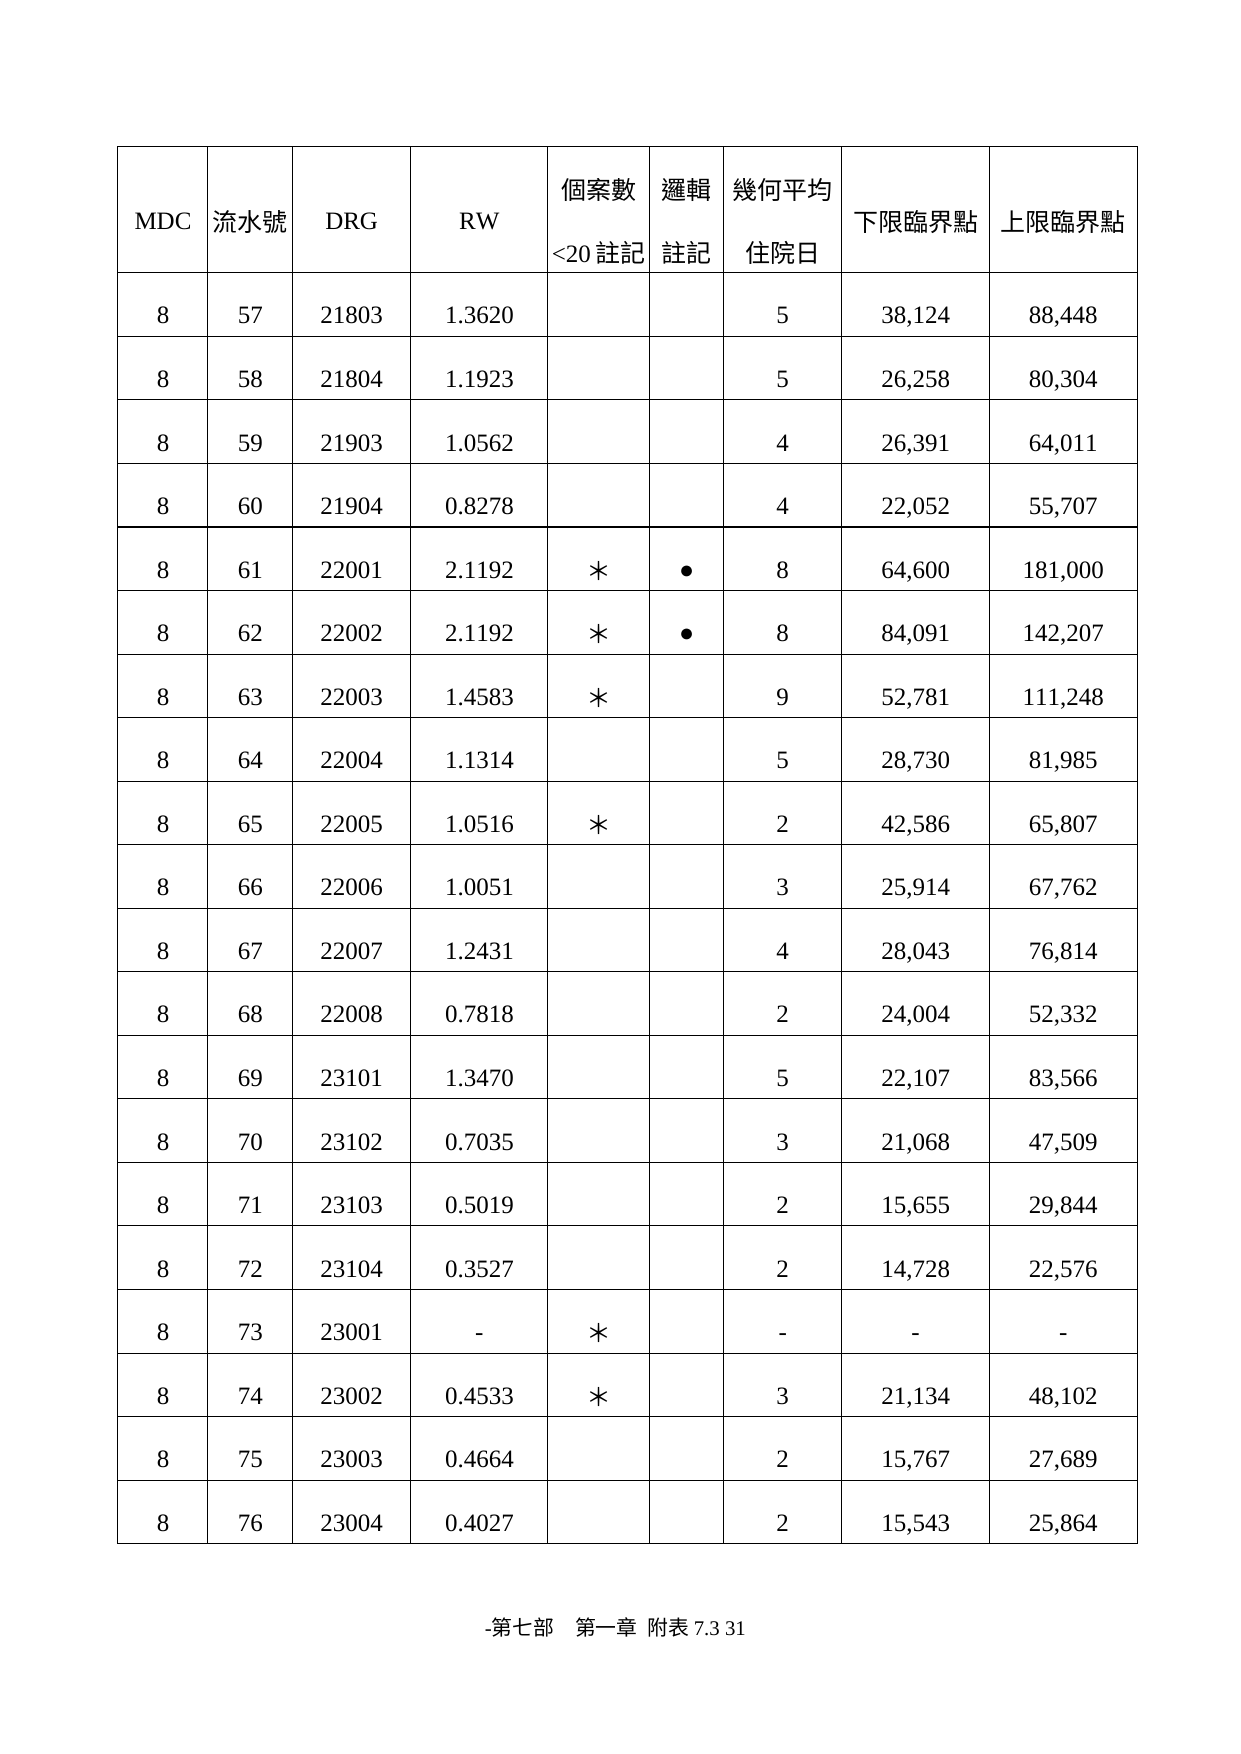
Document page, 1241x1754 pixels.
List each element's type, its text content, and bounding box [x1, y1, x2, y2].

table_cell [548, 909, 649, 971]
table_cell 111,248 [990, 655, 1137, 717]
table_cell 55,707 [990, 464, 1137, 526]
table_cell 8 [118, 1481, 207, 1543]
table_cell 1.0051 [411, 845, 547, 908]
table_cell 23101 [293, 1036, 410, 1098]
table_cell [650, 464, 723, 526]
table_header 邏輯 註記 [650, 147, 723, 272]
table_cell 62 [208, 591, 292, 653]
table_cell 22005 [293, 782, 410, 844]
table_cell 21803 [293, 273, 410, 336]
table_cell 47,509 [990, 1099, 1137, 1162]
table_cell [650, 1099, 723, 1162]
table_cell 22004 [293, 718, 410, 781]
table_cell [548, 273, 649, 336]
table_cell 2.1192 [411, 591, 547, 653]
table_cell 75 [208, 1417, 292, 1479]
table_cell 0.8278 [411, 464, 547, 526]
table_header 個案數<20註記 [548, 147, 649, 272]
table_cell 0.4533 [411, 1354, 547, 1416]
table_cell - [842, 1290, 989, 1352]
table_cell 63 [208, 655, 292, 717]
table_cell 8 [118, 1417, 207, 1479]
table_cell 74 [208, 1354, 292, 1416]
table_cell [650, 1354, 723, 1416]
table_header DRG [293, 147, 410, 272]
table_cell [548, 400, 649, 463]
table_cell 23003 [293, 1417, 410, 1479]
table_cell 38,124 [842, 273, 989, 336]
table_cell 69 [208, 1036, 292, 1098]
table_cell 68 [208, 972, 292, 1035]
table_cell 22008 [293, 972, 410, 1035]
table_cell ● [650, 528, 723, 590]
table_cell 0.3527 [411, 1226, 547, 1289]
table_cell ● [650, 591, 723, 653]
table_cell 28,730 [842, 718, 989, 781]
table_cell 4 [724, 464, 841, 526]
table_cell 8 [118, 782, 207, 844]
table_cell 66 [208, 845, 292, 908]
table_cell [548, 1099, 649, 1162]
table_cell 9 [724, 655, 841, 717]
table_header 下限臨界點 [842, 147, 989, 272]
table_cell 64,600 [842, 528, 989, 590]
table_cell [548, 337, 649, 399]
table_cell [650, 1226, 723, 1289]
table_cell [548, 1481, 649, 1543]
table_cell [548, 1226, 649, 1289]
table_cell 22,052 [842, 464, 989, 526]
table_cell 2.1192 [411, 528, 547, 590]
table_cell 8 [118, 718, 207, 781]
table_cell 21,068 [842, 1099, 989, 1162]
table_cell ＊ [548, 528, 649, 590]
table_cell 22002 [293, 591, 410, 653]
table_cell [650, 845, 723, 908]
table_cell 52,332 [990, 972, 1137, 1035]
table_cell [650, 655, 723, 717]
table_cell 8 [118, 909, 207, 971]
table_cell [650, 972, 723, 1035]
table_cell [548, 718, 649, 781]
table_cell 65 [208, 782, 292, 844]
table_cell 64 [208, 718, 292, 781]
table_cell [650, 782, 723, 844]
table_cell ＊ [548, 655, 649, 717]
table_cell 0.4664 [411, 1417, 547, 1479]
table_cell 60 [208, 464, 292, 526]
table_cell 65,807 [990, 782, 1137, 844]
table_cell 67 [208, 909, 292, 971]
table_cell 8 [118, 591, 207, 653]
table_cell 72 [208, 1226, 292, 1289]
table_cell 8 [118, 1099, 207, 1162]
table_cell [650, 273, 723, 336]
table_cell 21,134 [842, 1354, 989, 1416]
table_cell [650, 1290, 723, 1352]
table_cell 5 [724, 273, 841, 336]
table_cell 2 [724, 1417, 841, 1479]
table_cell 24,004 [842, 972, 989, 1035]
table_cell 22,576 [990, 1226, 1137, 1289]
table_cell 8 [118, 1290, 207, 1352]
table_cell [650, 909, 723, 971]
table_cell 2 [724, 972, 841, 1035]
table_cell 23104 [293, 1226, 410, 1289]
table_header RW [411, 147, 547, 272]
table_cell 81,985 [990, 718, 1137, 781]
table_cell 8 [118, 1354, 207, 1416]
table_cell 15,767 [842, 1417, 989, 1479]
table_cell 52,781 [842, 655, 989, 717]
table_cell 23004 [293, 1481, 410, 1543]
table_cell [650, 1481, 723, 1543]
table_cell [548, 972, 649, 1035]
table_cell [650, 337, 723, 399]
table_cell 181,000 [990, 528, 1137, 590]
table_cell 29,844 [990, 1163, 1137, 1225]
table_cell ＊ [548, 1354, 649, 1416]
table_cell 84,091 [842, 591, 989, 653]
table_cell 71 [208, 1163, 292, 1225]
table_cell 22007 [293, 909, 410, 971]
table_cell 57 [208, 273, 292, 336]
table_cell 14,728 [842, 1226, 989, 1289]
table_header MDC [118, 147, 207, 272]
table_cell 0.7035 [411, 1099, 547, 1162]
table_cell [650, 400, 723, 463]
table_cell 76 [208, 1481, 292, 1543]
table_cell 22003 [293, 655, 410, 717]
table_cell - [724, 1290, 841, 1352]
table_cell 26,258 [842, 337, 989, 399]
table_cell 80,304 [990, 337, 1137, 399]
table_cell 1.0562 [411, 400, 547, 463]
table_cell 22001 [293, 528, 410, 590]
table_cell 27,689 [990, 1417, 1137, 1479]
table_cell 8 [118, 337, 207, 399]
table_cell 64,011 [990, 400, 1137, 463]
table_cell [548, 464, 649, 526]
table_cell [548, 845, 649, 908]
table_cell 8 [724, 591, 841, 653]
table_cell 1.1923 [411, 337, 547, 399]
table_cell 76,814 [990, 909, 1137, 971]
table_cell 5 [724, 337, 841, 399]
table_cell 21903 [293, 400, 410, 463]
table_cell 4 [724, 400, 841, 463]
table_cell 8 [118, 1163, 207, 1225]
table_cell 2 [724, 1226, 841, 1289]
table_cell 8 [118, 845, 207, 908]
table_cell 8 [118, 273, 207, 336]
table_cell 88,448 [990, 273, 1137, 336]
table_cell 22006 [293, 845, 410, 908]
table_cell 3 [724, 1099, 841, 1162]
table_cell 8 [118, 972, 207, 1035]
table_cell 67,762 [990, 845, 1137, 908]
table_cell 25,864 [990, 1481, 1137, 1543]
table_cell 1.1314 [411, 718, 547, 781]
table_cell 8 [118, 1036, 207, 1098]
table_cell - [990, 1290, 1137, 1352]
table_cell ＊ [548, 1290, 649, 1352]
table_cell 73 [208, 1290, 292, 1352]
table_cell 23002 [293, 1354, 410, 1416]
table_cell [650, 1036, 723, 1098]
table_cell 26,391 [842, 400, 989, 463]
table_cell [650, 1417, 723, 1479]
table_cell 1.3470 [411, 1036, 547, 1098]
table_cell 83,566 [990, 1036, 1137, 1098]
table_cell ＊ [548, 782, 649, 844]
table_cell 3 [724, 1354, 841, 1416]
table_cell 15,543 [842, 1481, 989, 1543]
table_cell 21904 [293, 464, 410, 526]
table_cell 0.7818 [411, 972, 547, 1035]
table_cell 8 [118, 1226, 207, 1289]
table_cell [548, 1036, 649, 1098]
table_cell 8 [118, 464, 207, 526]
table_cell 1.3620 [411, 273, 547, 336]
table_cell 8 [118, 655, 207, 717]
table_cell [548, 1163, 649, 1225]
table_cell 21804 [293, 337, 410, 399]
table_cell 2 [724, 1163, 841, 1225]
table_cell 5 [724, 1036, 841, 1098]
table_cell 23001 [293, 1290, 410, 1352]
table_cell 42,586 [842, 782, 989, 844]
table_cell 142,207 [990, 591, 1137, 653]
table_cell 0.5019 [411, 1163, 547, 1225]
table_header 幾何平均 住院日 [724, 147, 841, 272]
table_cell 3 [724, 845, 841, 908]
table_cell 8 [118, 528, 207, 590]
table_cell 58 [208, 337, 292, 399]
table_cell [650, 718, 723, 781]
table_cell 5 [724, 718, 841, 781]
table_cell 59 [208, 400, 292, 463]
table_cell 70 [208, 1099, 292, 1162]
table_cell [650, 1163, 723, 1225]
table_cell 8 [118, 400, 207, 463]
table_cell 0.4027 [411, 1481, 547, 1543]
table_cell 25,914 [842, 845, 989, 908]
table_cell 28,043 [842, 909, 989, 971]
table_cell - [411, 1290, 547, 1352]
table_cell 8 [724, 528, 841, 590]
table_cell 1.4583 [411, 655, 547, 717]
table_cell 2 [724, 1481, 841, 1543]
table_cell 1.2431 [411, 909, 547, 971]
table_header 流水號 [208, 147, 292, 272]
table_cell 2 [724, 782, 841, 844]
table_cell 23103 [293, 1163, 410, 1225]
table_cell [548, 1417, 649, 1479]
table_cell 15,655 [842, 1163, 989, 1225]
table_cell 22,107 [842, 1036, 989, 1098]
table_cell 23102 [293, 1099, 410, 1162]
table_cell 4 [724, 909, 841, 971]
table_cell ＊ [548, 591, 649, 653]
table_cell 1.0516 [411, 782, 547, 844]
table_cell 61 [208, 528, 292, 590]
table_header 上限臨界點 [990, 147, 1137, 272]
table_cell 48,102 [990, 1354, 1137, 1416]
